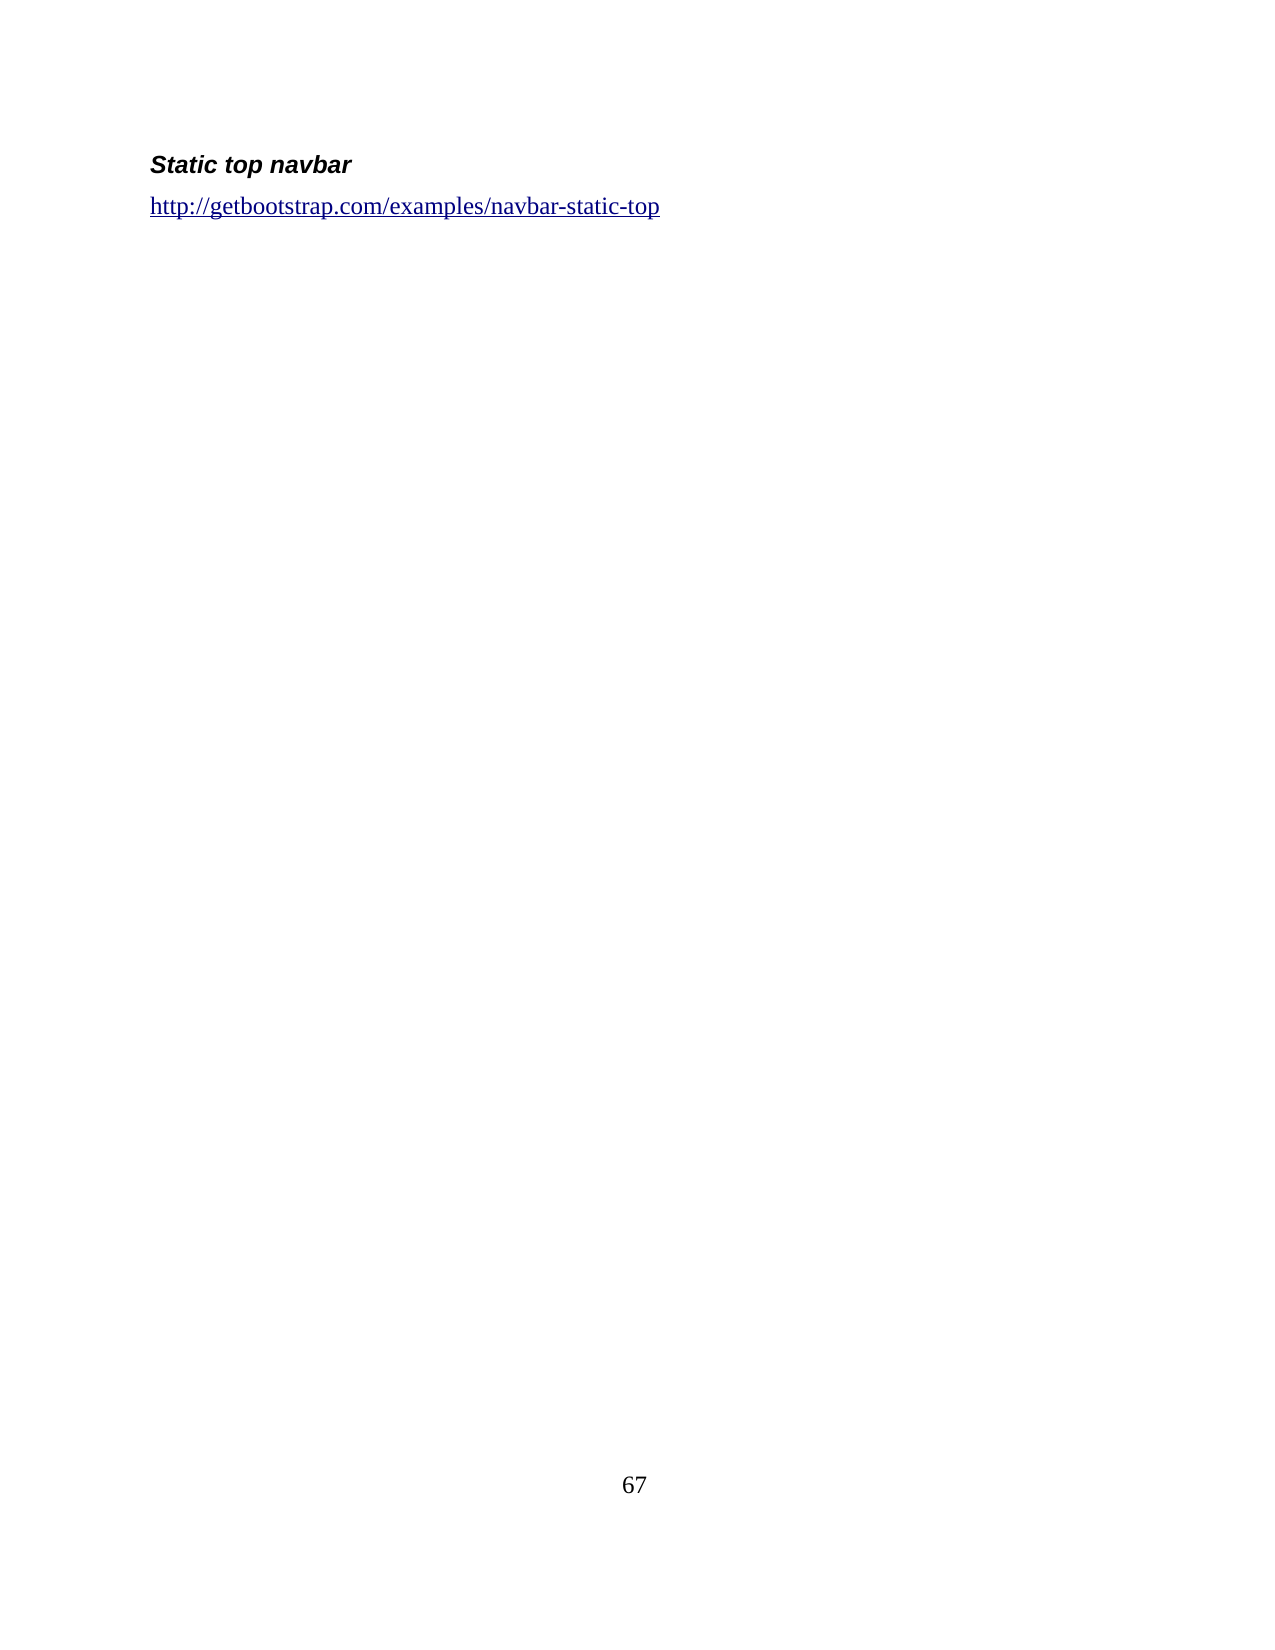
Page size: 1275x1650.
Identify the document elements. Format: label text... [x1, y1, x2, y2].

subtitle Static top navbar [150, 150, 1125, 178]
text http://getbootstrap.com/examples/navbar-static-top [150, 191, 1125, 220]
